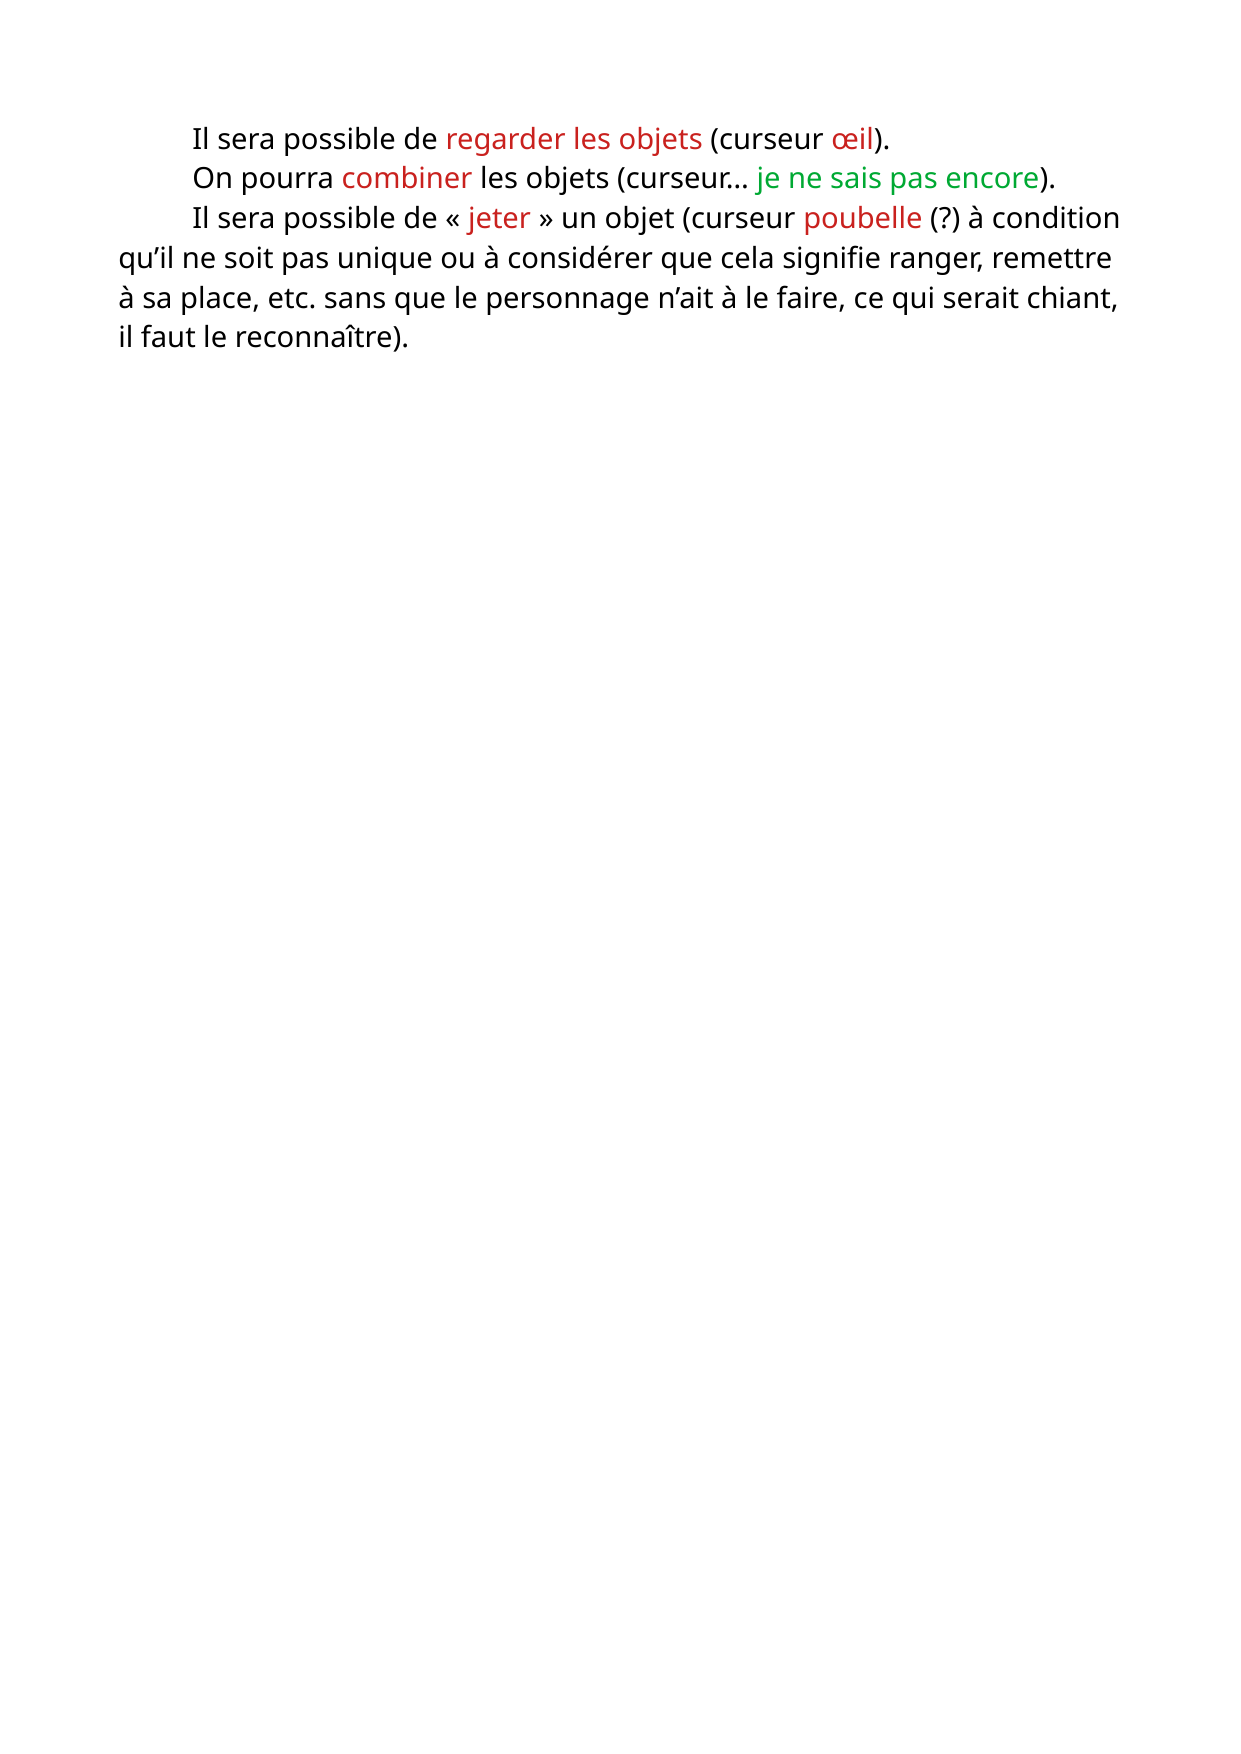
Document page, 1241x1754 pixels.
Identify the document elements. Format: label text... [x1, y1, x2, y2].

text Il sera possible de regarder les objets (curseur œil). [118, 118, 1122, 158]
text Il sera possible de « jeter » un objet (curseur poubelle (?) à condition qu’il ne soit pas unique ou à considérer que cela signifie ranger, remettre à sa place, etc. sans que le personnage n’ait à le faire, ce qui serait chiant, il faut le reconnaître). [118, 197, 1122, 356]
text On pourra combiner les objets (curseur… je ne sais pas encore). [118, 158, 1122, 197]
